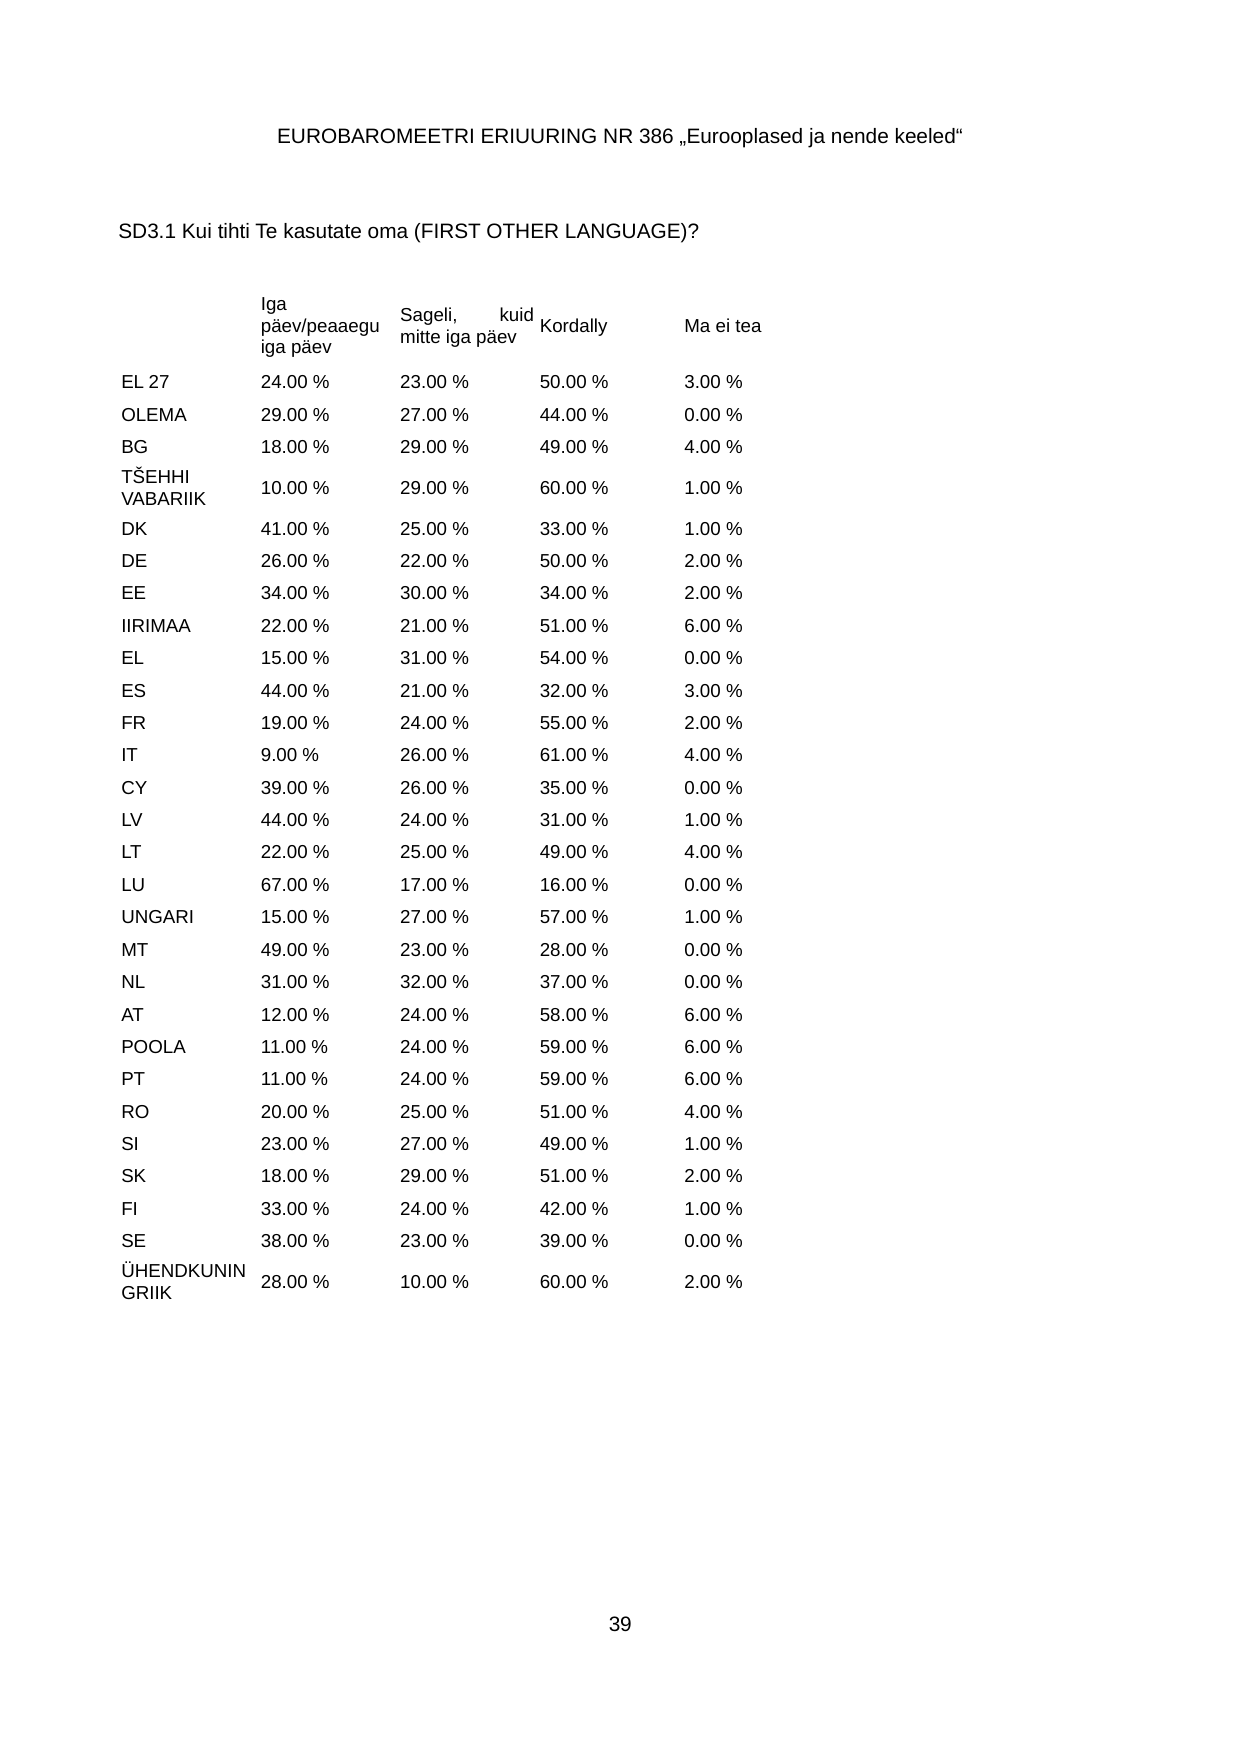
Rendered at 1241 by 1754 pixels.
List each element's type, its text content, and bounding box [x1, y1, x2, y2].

table_cell 17,00 % [397, 868, 537, 901]
table_cell SE [118, 1225, 258, 1257]
table_cell 24,00 % [397, 1063, 537, 1095]
table_header Sageli, kuid mitte iga päev [397, 285, 537, 366]
table_cell 6,00 % [681, 1063, 821, 1095]
table_cell AT [118, 998, 258, 1030]
table_cell 34,00 % [258, 577, 397, 609]
table_cell 2,00 % [681, 1257, 821, 1306]
table_cell ÜHENDKUNINGRIIK [118, 1257, 258, 1306]
table_cell 35,00 % [537, 771, 681, 803]
table_cell 29,00 % [397, 1160, 537, 1192]
table_header Ma ei tea [681, 285, 821, 366]
table_cell 4,00 % [681, 1095, 821, 1127]
table_cell 6,00 % [681, 1030, 821, 1063]
table_header Iga päev/peaaegu iga päev [258, 285, 397, 366]
table_cell 33,00 % [258, 1192, 397, 1225]
table_cell 39,00 % [258, 771, 397, 803]
table_cell 57,00 % [537, 901, 681, 933]
table_cell 21,00 % [397, 674, 537, 706]
table_cell 50,00 % [537, 366, 681, 398]
table_cell PT [118, 1063, 258, 1095]
table_cell ES [118, 674, 258, 706]
table_header [118, 285, 258, 366]
table_cell UNGARI [118, 901, 258, 933]
table_cell 4,00 % [681, 431, 821, 463]
text SD3.1 Kui tihti Te kasutate oma (FIRST OTHER LANGUAGE)? [118, 219, 1122, 243]
table_cell CY [118, 771, 258, 803]
table_cell 2,00 % [681, 1160, 821, 1192]
table_cell 27,00 % [397, 1128, 537, 1160]
table_cell LU [118, 868, 258, 901]
table_cell 16,00 % [537, 868, 681, 901]
table_cell 22,00 % [258, 609, 397, 642]
table_cell 61,00 % [537, 739, 681, 771]
table_cell 32,00 % [397, 966, 537, 998]
table_cell 1,00 % [681, 463, 821, 512]
table_cell TŠEHHI VABARIIK [118, 463, 258, 512]
table_cell EL [118, 642, 258, 674]
table_cell 29,00 % [397, 463, 537, 512]
table_cell 60,00 % [537, 1257, 681, 1306]
table_cell 31,00 % [397, 642, 537, 674]
table_cell 24,00 % [397, 1030, 537, 1063]
table_cell 3,00 % [681, 674, 821, 706]
table_cell DE [118, 544, 258, 577]
table_cell 49,00 % [537, 1128, 681, 1160]
table_cell 51,00 % [537, 609, 681, 642]
table_cell 0,00 % [681, 398, 821, 431]
table_cell NL [118, 966, 258, 998]
table_cell 0,00 % [681, 868, 821, 901]
table_cell SK [118, 1160, 258, 1192]
table_cell 37,00 % [537, 966, 681, 998]
table_cell 31,00 % [537, 804, 681, 836]
table_cell 51,00 % [537, 1095, 681, 1127]
table_cell LT [118, 836, 258, 868]
table_cell 49,00 % [537, 836, 681, 868]
table_cell IIRIMAA [118, 609, 258, 642]
table_cell 34,00 % [537, 577, 681, 609]
table_cell 25,00 % [397, 1095, 537, 1127]
table_cell 24,00 % [397, 998, 537, 1030]
table_cell 24,00 % [397, 804, 537, 836]
table_cell 0,00 % [681, 771, 821, 803]
table_cell 24,00 % [397, 706, 537, 739]
table_cell 44,00 % [537, 398, 681, 431]
table_cell 23,00 % [258, 1128, 397, 1160]
table_cell 31,00 % [258, 966, 397, 998]
table_cell 29,00 % [258, 398, 397, 431]
table_cell 0,00 % [681, 933, 821, 966]
table_cell 3,00 % [681, 366, 821, 398]
table_cell 4,00 % [681, 836, 821, 868]
table_cell 28,00 % [258, 1257, 397, 1306]
table_cell 54,00 % [537, 642, 681, 674]
table_cell 58,00 % [537, 998, 681, 1030]
table_cell 29,00 % [397, 431, 537, 463]
table_cell 22,00 % [258, 836, 397, 868]
table_cell 24,00 % [258, 366, 397, 398]
table_cell 18,00 % [258, 431, 397, 463]
table_cell 60,00 % [537, 463, 681, 512]
table_cell 32,00 % [537, 674, 681, 706]
table_cell 25,00 % [397, 512, 537, 544]
table_cell 44,00 % [258, 804, 397, 836]
table_cell 11,00 % [258, 1063, 397, 1095]
table_cell 44,00 % [258, 674, 397, 706]
table_cell 22,00 % [397, 544, 537, 577]
table_cell 15,00 % [258, 901, 397, 933]
table_cell 0,00 % [681, 642, 821, 674]
table_cell 1,00 % [681, 804, 821, 836]
table_cell OLEMA [118, 398, 258, 431]
table_cell 11,00 % [258, 1030, 397, 1063]
table_cell 0,00 % [681, 966, 821, 998]
table_cell 51,00 % [537, 1160, 681, 1192]
table_cell DK [118, 512, 258, 544]
table_cell 33,00 % [537, 512, 681, 544]
table_cell 24,00 % [397, 1192, 537, 1225]
table_cell EE [118, 577, 258, 609]
table_cell 50,00 % [537, 544, 681, 577]
table_cell 1,00 % [681, 1192, 821, 1225]
table_cell 39,00 % [537, 1225, 681, 1257]
table_cell 6,00 % [681, 998, 821, 1030]
table_header Kordally [537, 285, 681, 366]
table_cell 25,00 % [397, 836, 537, 868]
table_cell 27,00 % [397, 398, 537, 431]
table_cell 49,00 % [258, 933, 397, 966]
table_cell 20,00 % [258, 1095, 397, 1127]
table_cell 26,00 % [397, 771, 537, 803]
table_cell 19,00 % [258, 706, 397, 739]
table_cell 42,00 % [537, 1192, 681, 1225]
table_cell FI [118, 1192, 258, 1225]
table_cell 26,00 % [258, 544, 397, 577]
table_cell 0,00 % [681, 1225, 821, 1257]
table_cell FR [118, 706, 258, 739]
table_cell 2,00 % [681, 706, 821, 739]
table_cell 49,00 % [537, 431, 681, 463]
table_cell 10,00 % [397, 1257, 537, 1306]
table_cell 26,00 % [397, 739, 537, 771]
table_cell POOLA [118, 1030, 258, 1063]
table_cell 23,00 % [397, 933, 537, 966]
table_cell 28,00 % [537, 933, 681, 966]
table_cell 21,00 % [397, 609, 537, 642]
table_cell RO [118, 1095, 258, 1127]
table_cell SI [118, 1128, 258, 1160]
table_cell 27,00 % [397, 901, 537, 933]
table_cell 6,00 % [681, 609, 821, 642]
table_cell 1,00 % [681, 901, 821, 933]
table_cell EL 27 [118, 366, 258, 398]
table_cell MT [118, 933, 258, 966]
table_cell 2,00 % [681, 544, 821, 577]
table_cell 9,00 % [258, 739, 397, 771]
table_cell BG [118, 431, 258, 463]
table_cell 1,00 % [681, 1128, 821, 1160]
table_cell 59,00 % [537, 1063, 681, 1095]
table_cell 23,00 % [397, 1225, 537, 1257]
table_cell 41,00 % [258, 512, 397, 544]
table_cell 59,00 % [537, 1030, 681, 1063]
table_cell 1,00 % [681, 512, 821, 544]
table_cell 30,00 % [397, 577, 537, 609]
table_cell 55,00 % [537, 706, 681, 739]
table_cell 23,00 % [397, 366, 537, 398]
table_cell 4,00 % [681, 739, 821, 771]
table_cell 2,00 % [681, 577, 821, 609]
table_cell 67,00 % [258, 868, 397, 901]
table_cell 10,00 % [258, 463, 397, 512]
table_cell IT [118, 739, 258, 771]
table_cell 12,00 % [258, 998, 397, 1030]
table_cell 18,00 % [258, 1160, 397, 1192]
table_cell 38,00 % [258, 1225, 397, 1257]
table_cell 15,00 % [258, 642, 397, 674]
table_cell LV [118, 804, 258, 836]
